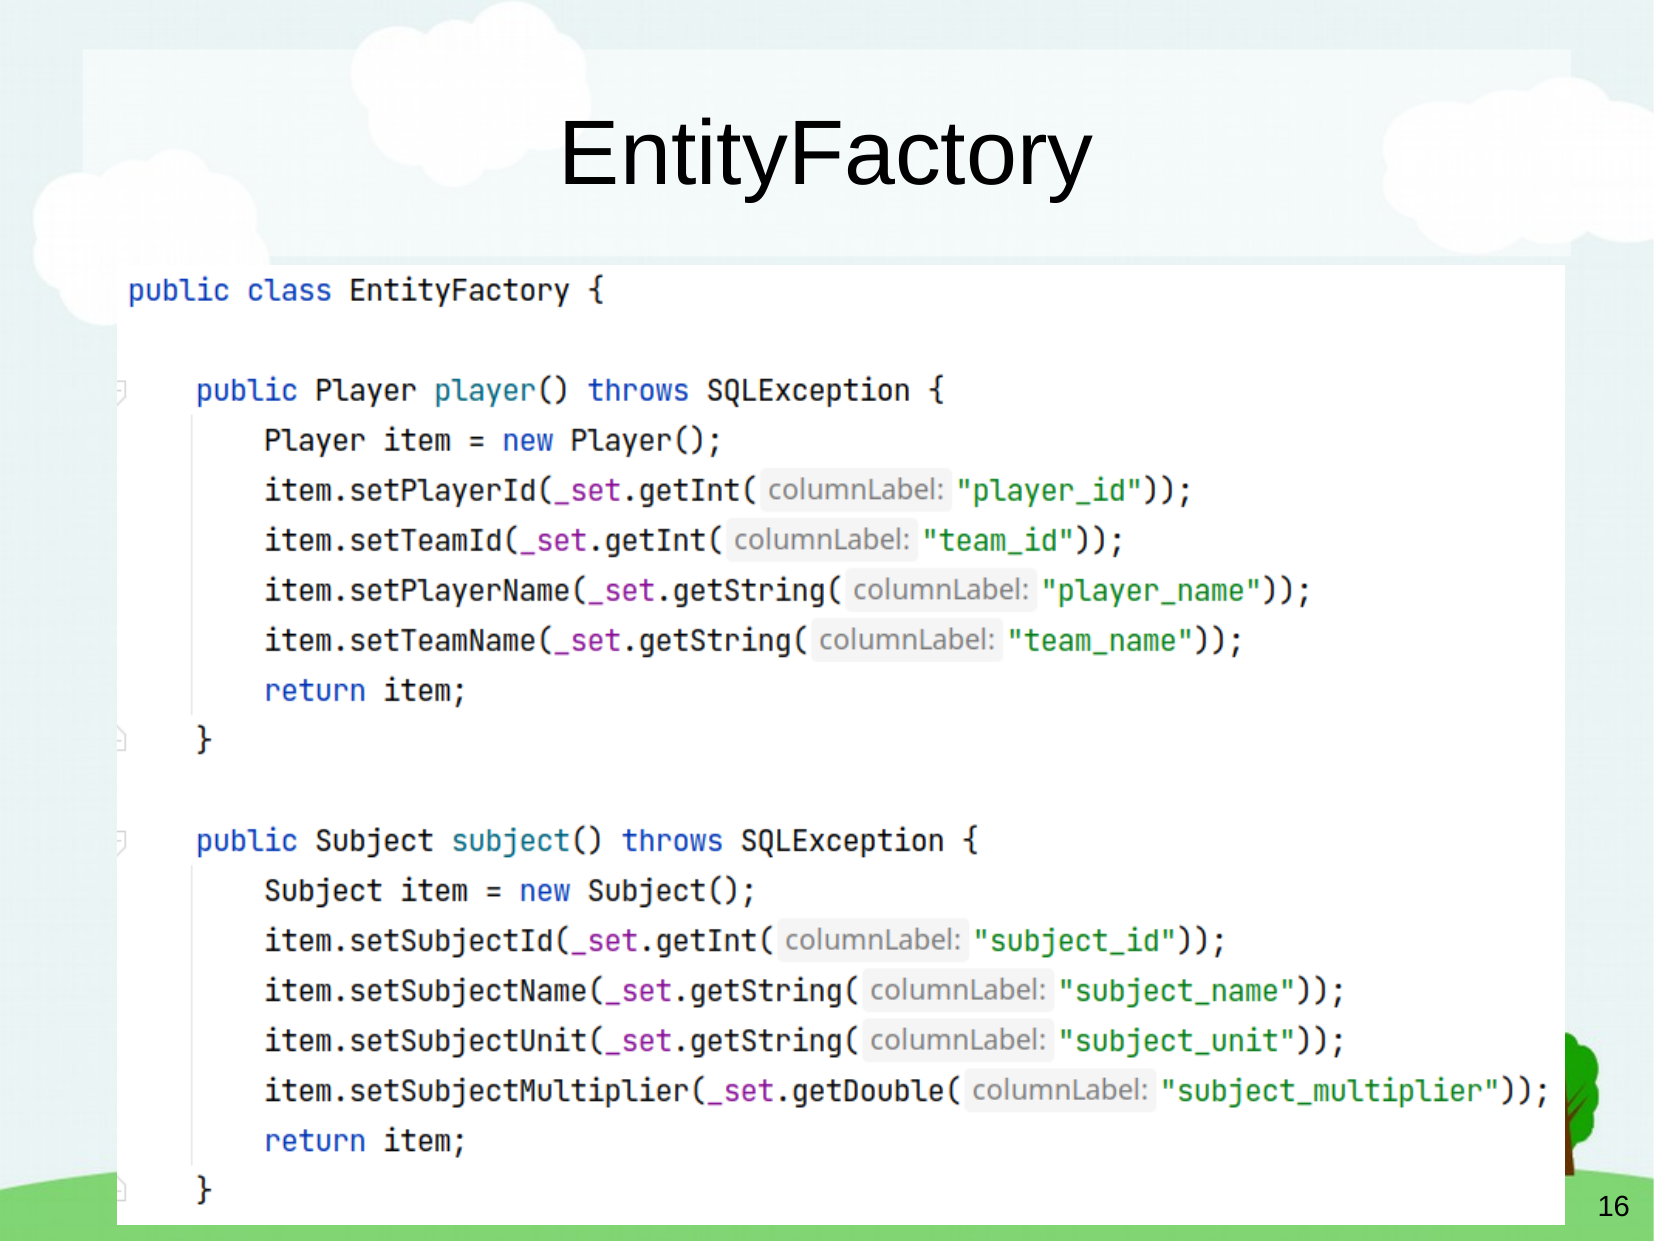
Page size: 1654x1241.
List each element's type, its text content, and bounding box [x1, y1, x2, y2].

picture [0, 0, 1654, 1241]
title EntityFactory [82, 49, 1571, 257]
